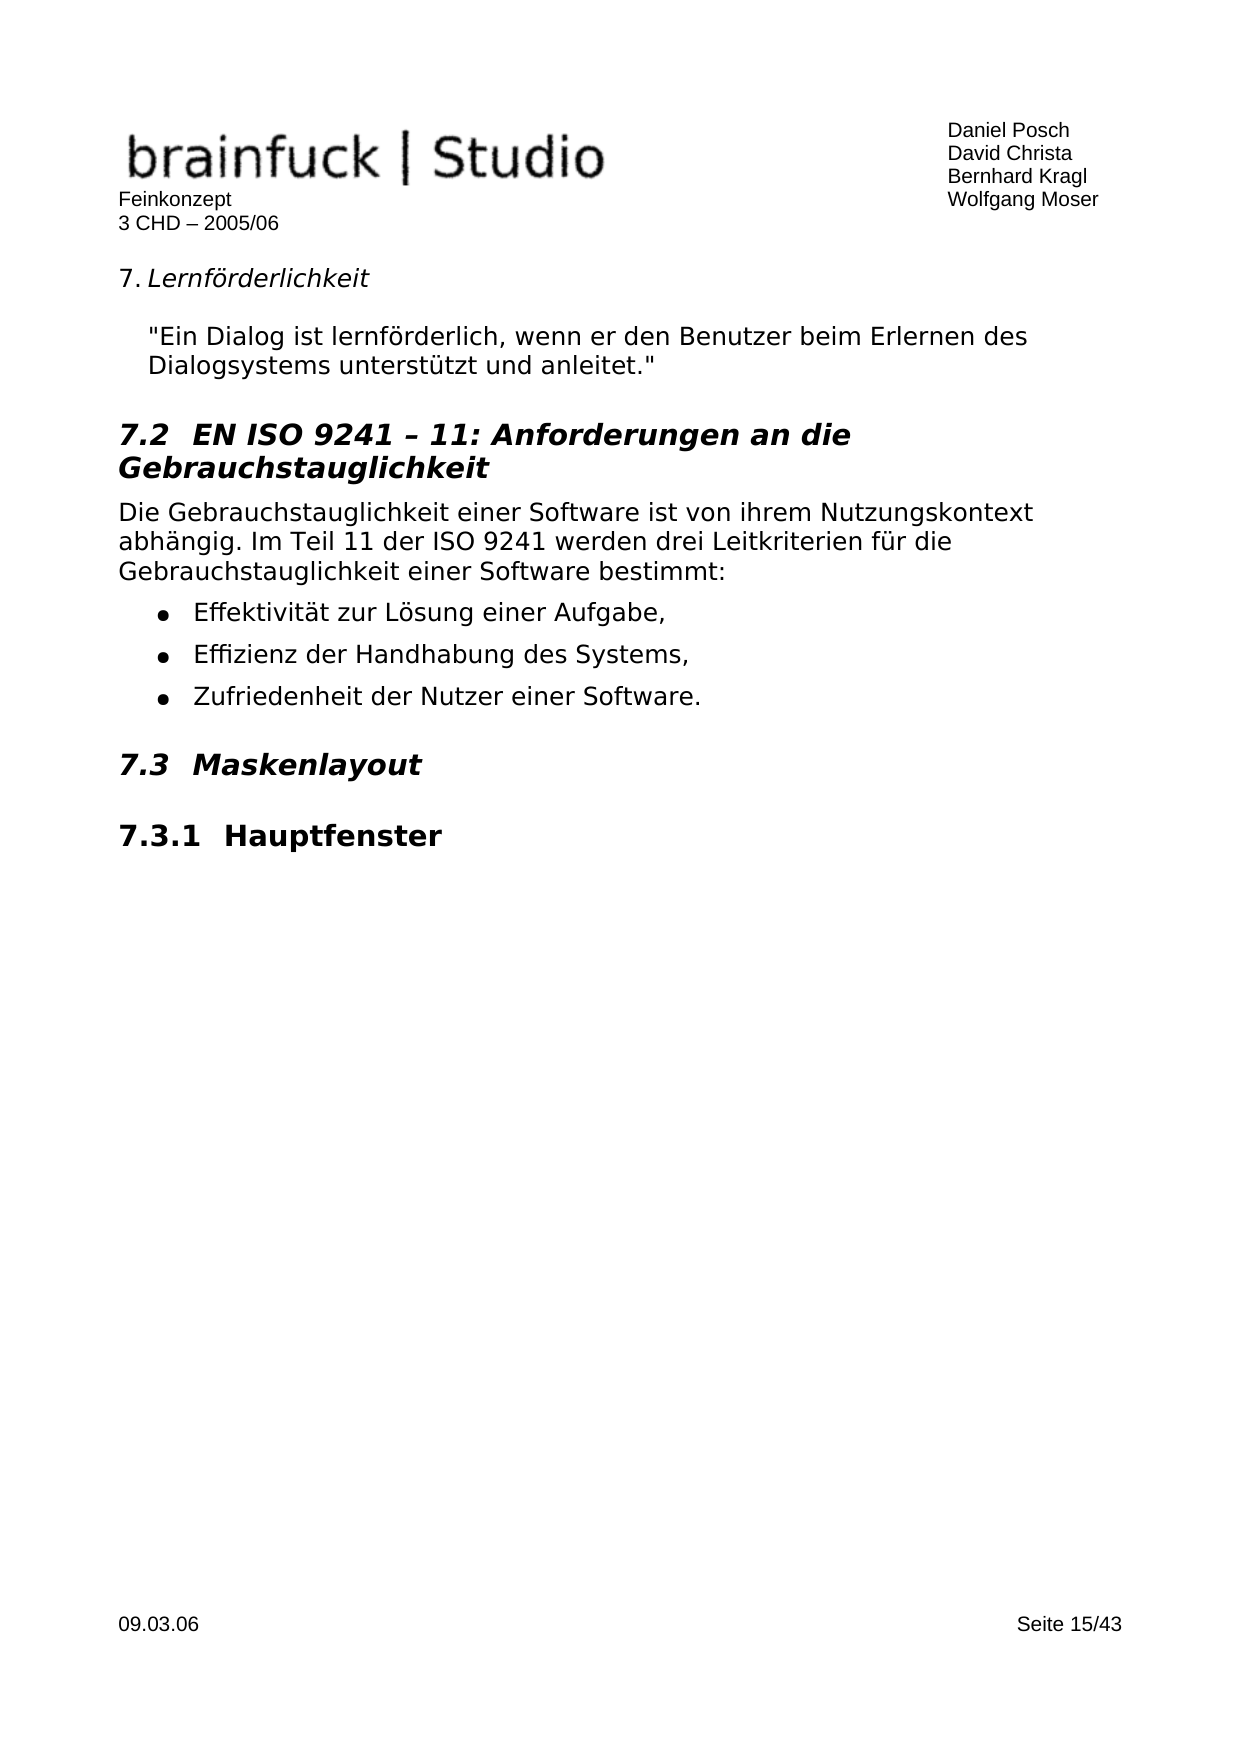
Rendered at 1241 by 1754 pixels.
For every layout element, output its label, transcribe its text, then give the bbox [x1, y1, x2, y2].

list Effektivität zur Lösung einer Aufgabe, [156, 598, 1122, 627]
list Effizienz der Handhabung des Systems, [156, 640, 1122, 669]
subtitle Maskenlayout [118, 748, 1122, 782]
list Zufriedenheit der Nutzer einer Software. [156, 682, 1122, 711]
list Lernförderlichkeit "Ein Dialog ist lernförderlich, wenn er den Benutzer beim Erlernen des Dialogsystems unterstützt und anleitet." [118, 264, 1122, 380]
subtitle EN ISO 9241 – 11: Anforderungen an die Gebrauchstauglichkeit [118, 418, 1122, 486]
text Die Gebrauchstauglichkeit einer Software ist von ihrem Nutzungskontext abhängig. Im Teil 11 der ISO 9241 werden drei Leitkriterien für die Gebrauchstauglichkeit einer Software bestimmt: [118, 498, 1122, 586]
subtitle Hauptfenster [118, 820, 1122, 854]
picture [118, 118, 609, 187]
